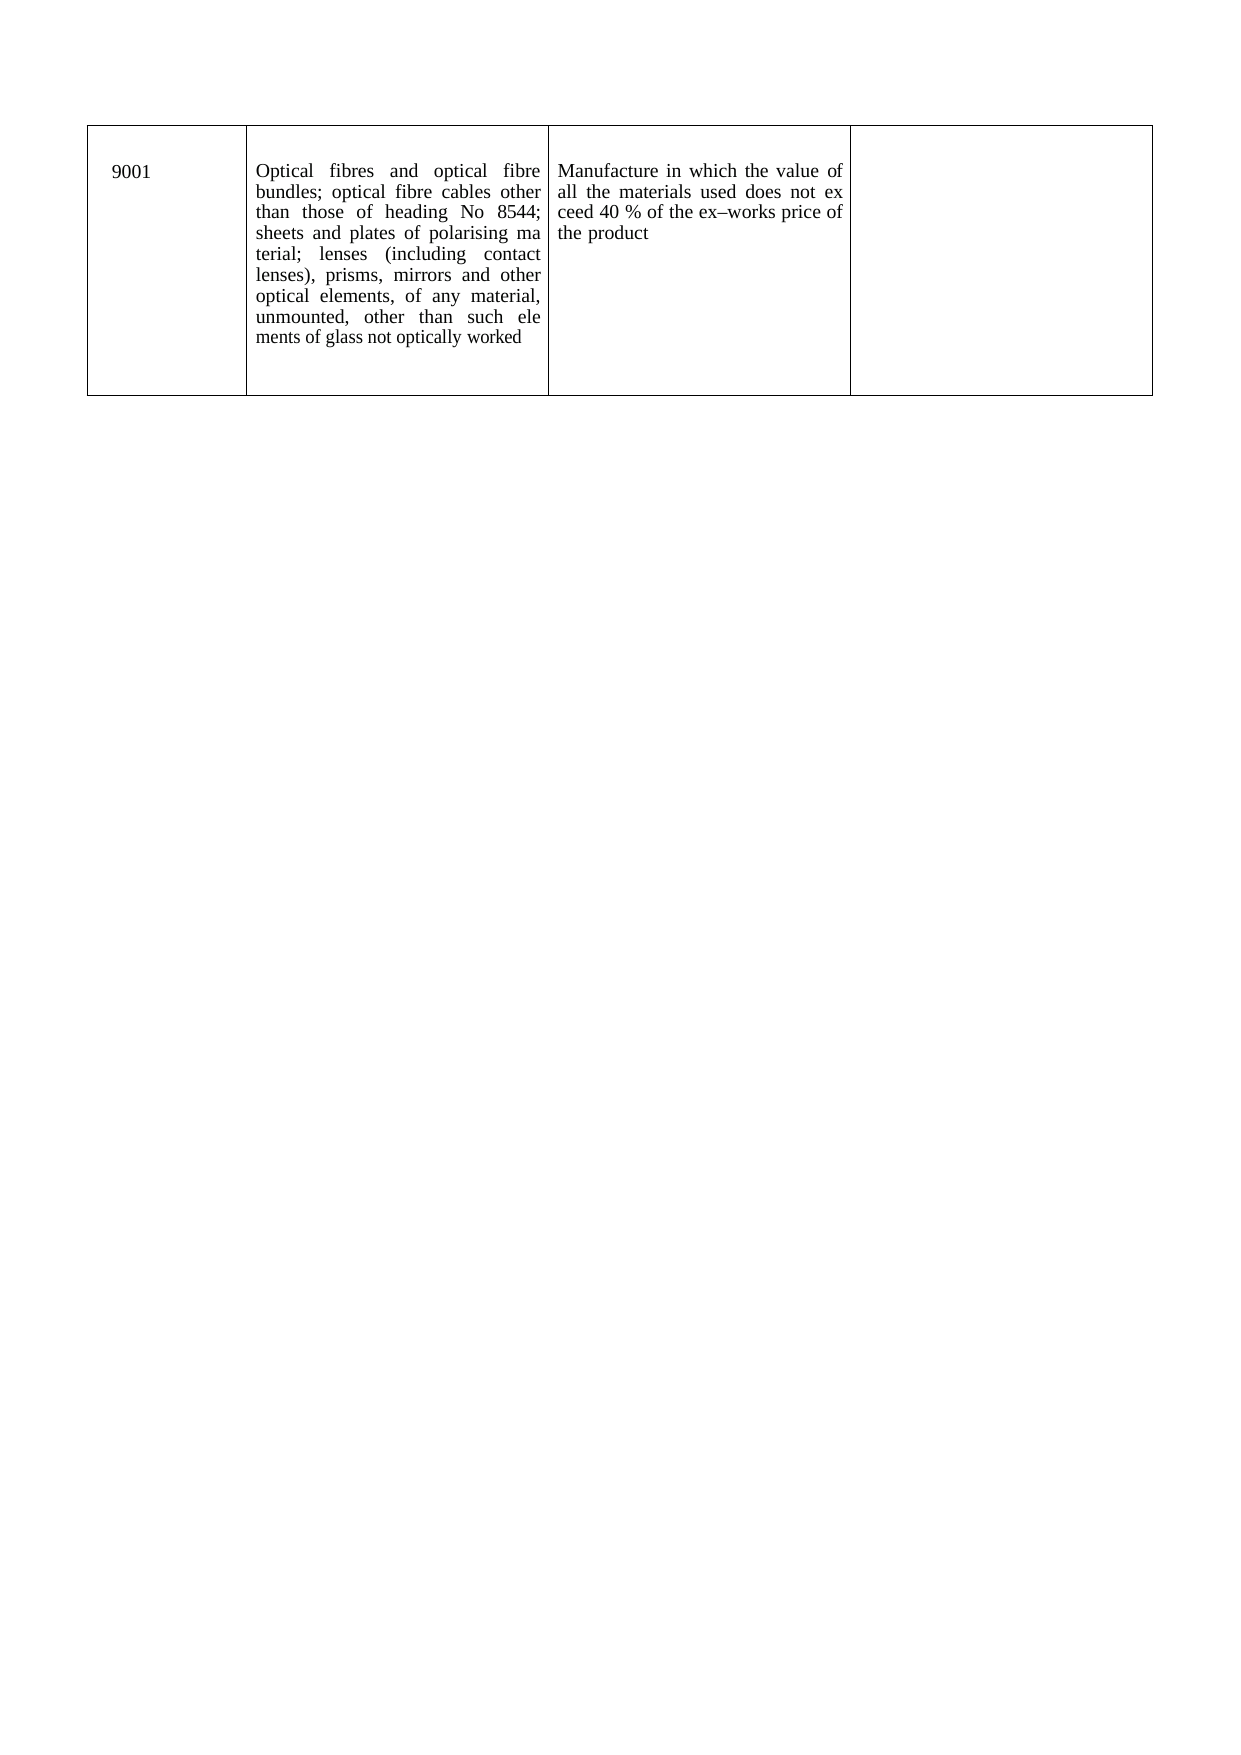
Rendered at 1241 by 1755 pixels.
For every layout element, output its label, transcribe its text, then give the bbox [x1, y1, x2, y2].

table_cell Manufacture in which the value of all the materials used does not ex­ ceed 40 % of the ex–works price of the product [549, 126, 850, 395]
table_cell [851, 126, 1152, 395]
table_cell Optical fibres and optical fibre bundles; optical fibre cables other than those of heading No 8544; sheets and plates of polarising ma­ terial; lenses (including contact lenses), prisms, mirrors and other optical elements, of any material, unmounted, other than such ele­ ments of glass not optically worked [247, 126, 548, 395]
table_cell 9001 [88, 126, 246, 395]
